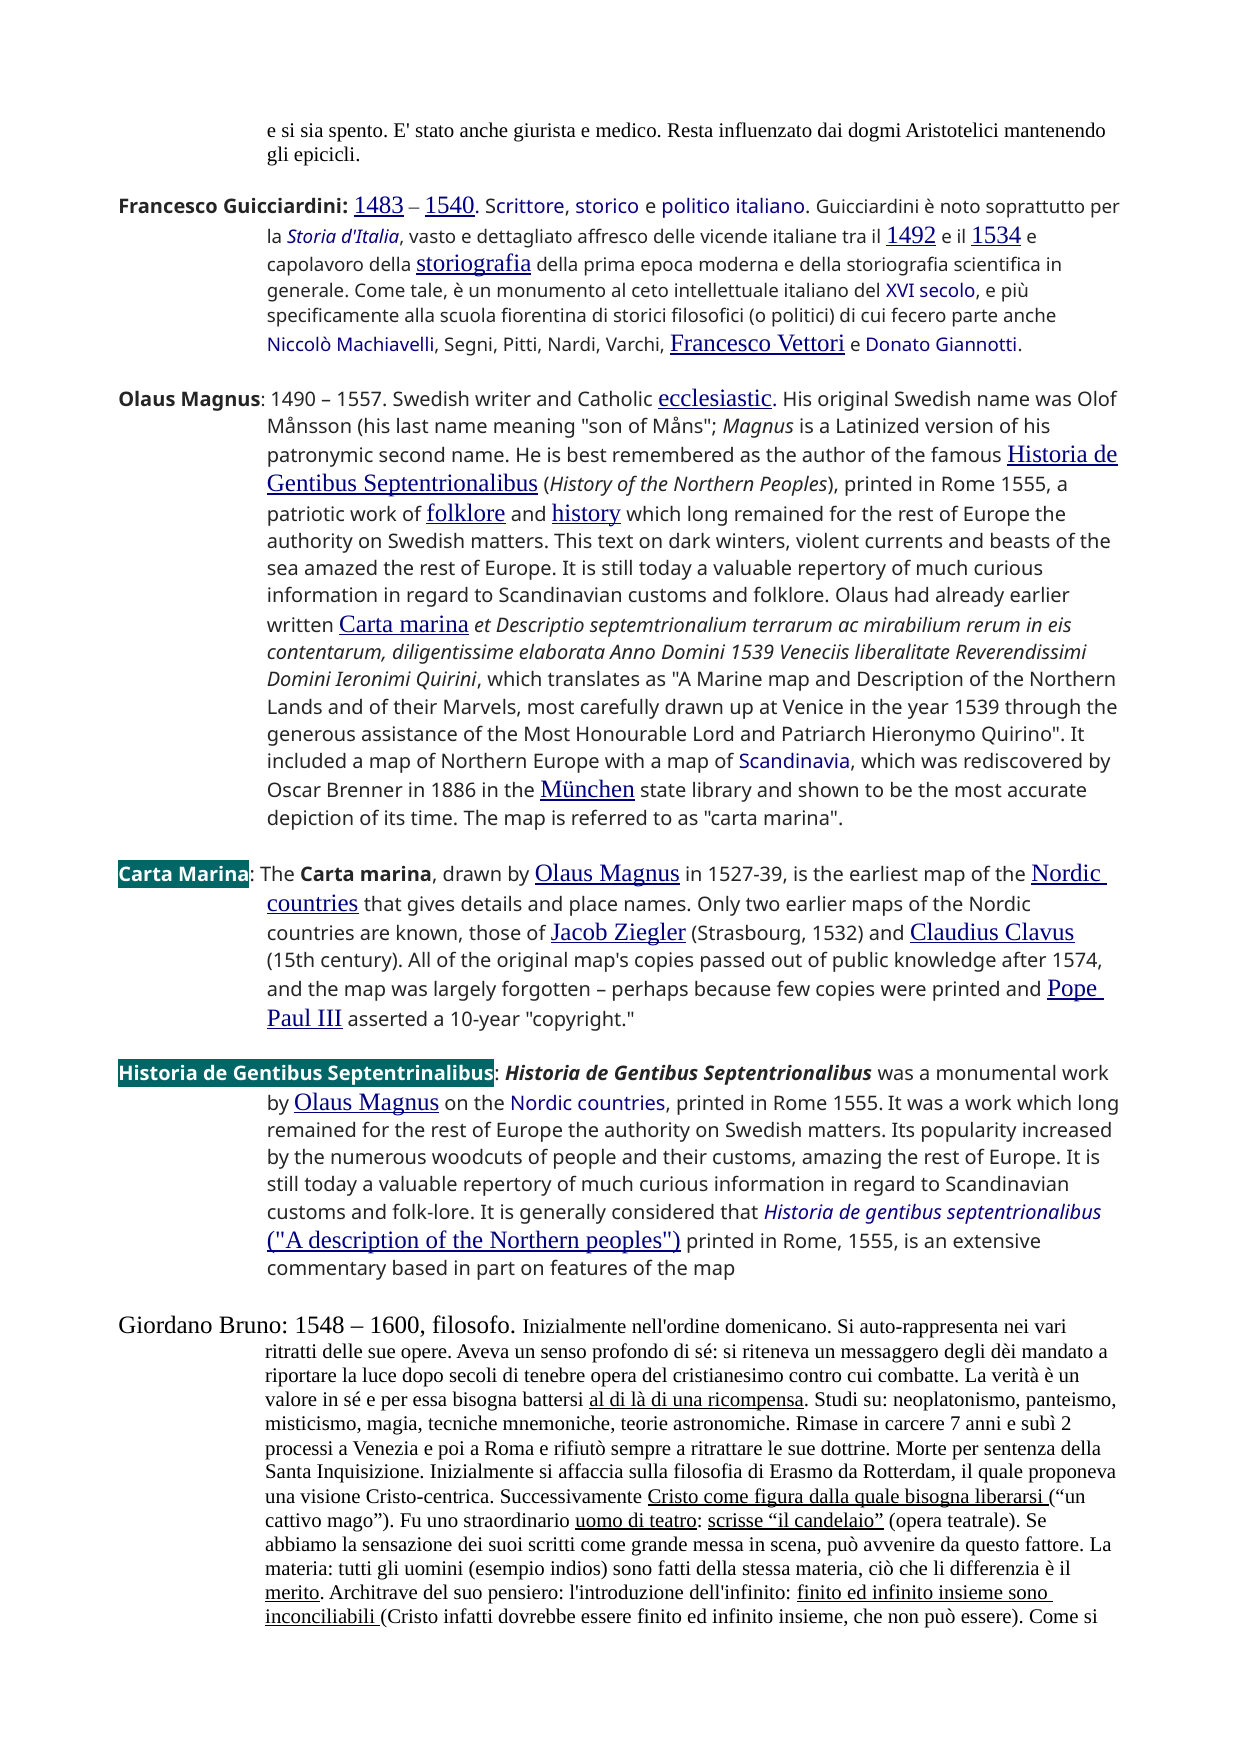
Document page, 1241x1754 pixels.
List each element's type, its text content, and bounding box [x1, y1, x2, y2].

text Giordano Bruno: 1548 – 1600, filosofo. Inizialmente nell'ordine domenicano. Si auto-rappresenta nei vari ritratti delle sue opere. Aveva un senso profondo di sé: si riteneva un messaggero degli dèi mandato a riportare la luce dopo secoli di tenebre opera del cristianesimo contro cui combatte. La verità è un valore in sé e per essa bisogna battersi al di là di una ricompensa. Studi su: neoplatonismo, panteismo, misticismo, magia, tecniche mnemoniche, teorie astronomiche. Rimase in carcere 7 anni e subì 2 processi a Venezia e poi a Roma e rifiutò sempre a ritrattare le sue dottrine. Morte per sentenza della Santa Inquisizione. Inizialmente si affaccia sulla filosofia di Erasmo da Rotterdam, il quale proponeva una visione Cristo-centrica. Successivamente Cristo come figura dalla quale bisogna liberarsi (“un cattivo mago”). Fu uno straordinario uomo di teatro: scrisse “il candelaio” (opera teatrale). Se abbiamo la sensazione dei suoi scritti come grande messa in scena, può avvenire da questo fattore. La materia: tutti gli uomini (esempio indios) sono fatti della stessa materia, ciò che li differenzia è il merito. Architrave del suo pensiero: l'introduzione dell'infinito: finito ed infinito insieme sono inconciliabili (Cristo infatti dovrebbe essere finito ed infinito insieme, che non può essere). Come si [118, 1310, 1122, 1628]
text Carta Marina: The Carta marina, drawn by Olaus Magnus in 1527-39, is the earliest map of the Nordic countries that gives details and place names. Only two earlier maps of the Nordic countries are known, those of Jacob Ziegler (Strasbourg, 1532) and Claudius Clavus (15th century). All of the original map's copies passed out of public knowledge after 1574, and the map was largely forgotten – perhaps because few copies were printed and Pope Paul III asserted a 10-year "copyright." [118, 858, 1122, 1032]
text Olaus Magnus: 1490 – 1557. Swedish writer and Catholic ecclesiastic. His original Swedish name was Olof Månsson (his last name meaning "son of Måns"; Magnus is a Latinized version of his patronymic second name. He is best remembered as the author of the famous Historia de Gentibus Septentrionalibus (History of the Northern Peoples), printed in Rome 1555, a patriotic work of folklore and history which long remained for the rest of Europe the authority on Swedish matters. This text on dark winters, violent currents and beasts of the sea amazed the rest of Europe. It is still today a valuable repertory of much curious information in regard to Scandinavian customs and folklore. Olaus had already earlier written Carta marina et Descriptio septemtrionalium terrarum ac mirabilium rerum in eis contentarum, diligentissime elaborata Anno Domini 1539 Veneciis liberalitate Reverendissimi Domini Ieronimi Quirini, which translates as "A Marine map and Description of the Northern Lands and of their Marvels, most carefully drawn up at Venice in the year 1539 through the generous assistance of the Most Honourable Lord and Patriarch Hieronymo Quirino". It included a map of Northern Europe with a map of Scandinavia, which was rediscovered by Oscar Brenner in 1886 in the München state library and shown to be the most accurate depiction of its time. The map is referred to as "carta marina". [118, 383, 1122, 831]
text e si sia spento. E' stato anche giurista e medico. Resta influenzato dai dogmi Aristotelici mantenendo gli epicicli. [118, 118, 1122, 166]
text Francesco Guicciardini: 1483 – 1540. Scrittore, storico e politico italiano. Guicciardini è noto soprattutto per la Storia d'Italia, vasto e dettagliato affresco delle vicende italiane tra il 1492 e il 1534 e capolavoro della storiografia della prima epoca moderna e della storiografia scientifica in generale. Come tale, è un monumento al ceto intellettuale italiano del XVI secolo, e più specificamente alla scuola fiorentina di storici filosofici (o politici) di cui fecero parte anche Niccolò Machiavelli, Segni, Pitti, Nardi, Varchi, Francesco Vettori e Donato Giannotti. [118, 190, 1122, 357]
text Historia de Gentibus Septentrinalibus: Historia de Gentibus Septentrionalibus was a monumental work by Olaus Magnus on the Nordic countries, printed in Rome 1555. It was a work which long remained for the rest of Europe the authority on Swedish matters. Its popularity increased by the numerous woodcuts of people and their customs, amazing the rest of Europe. It is still today a valuable repertory of much curious information in regard to Scandinavian customs and folk-lore. It is generally considered that Historia de gentibus septentrionalibus ("A description of the Northern peoples") printed in Rome, 1555, is an extensive commentary based in part on features of the map [118, 1059, 1122, 1282]
